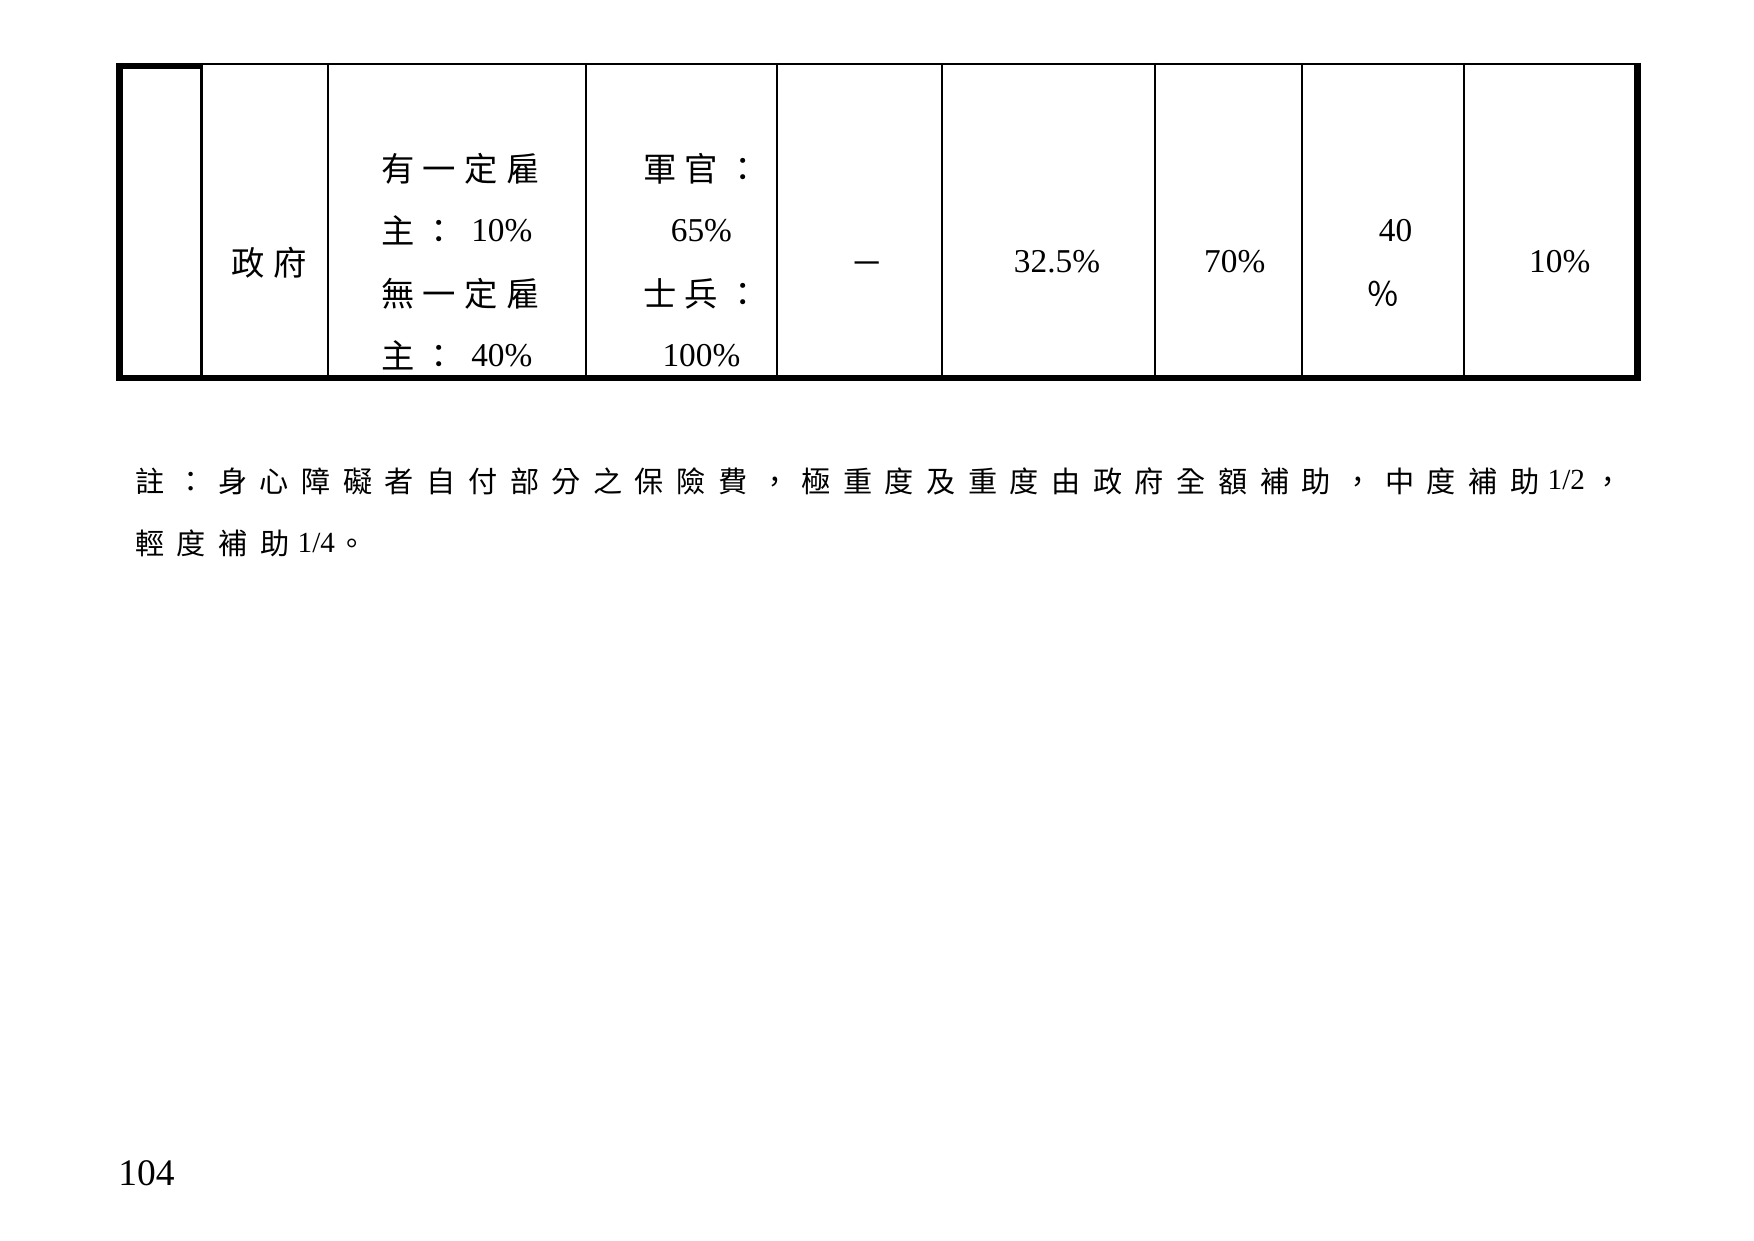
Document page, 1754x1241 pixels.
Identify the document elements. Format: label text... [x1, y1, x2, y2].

table_cell 有一定雇主：10% 無一定雇主：40% [329, 65, 585, 375]
table_cell 軍官： 65% 士兵：100% [587, 65, 776, 375]
table_cell 40％ [1303, 65, 1463, 375]
table_cell 10% [1465, 65, 1634, 375]
table_cell 32.5% [943, 65, 1154, 375]
table_cell 70% [1156, 65, 1301, 375]
table_cell 政府 [203, 65, 327, 375]
table_cell [123, 69, 200, 375]
table_cell － [778, 65, 941, 375]
text 註：身心障礙者自付部分之保險費，極重度及重度由政府全額補助，中度補助1/2，輕度補助1/4。 [128, 438, 1628, 563]
